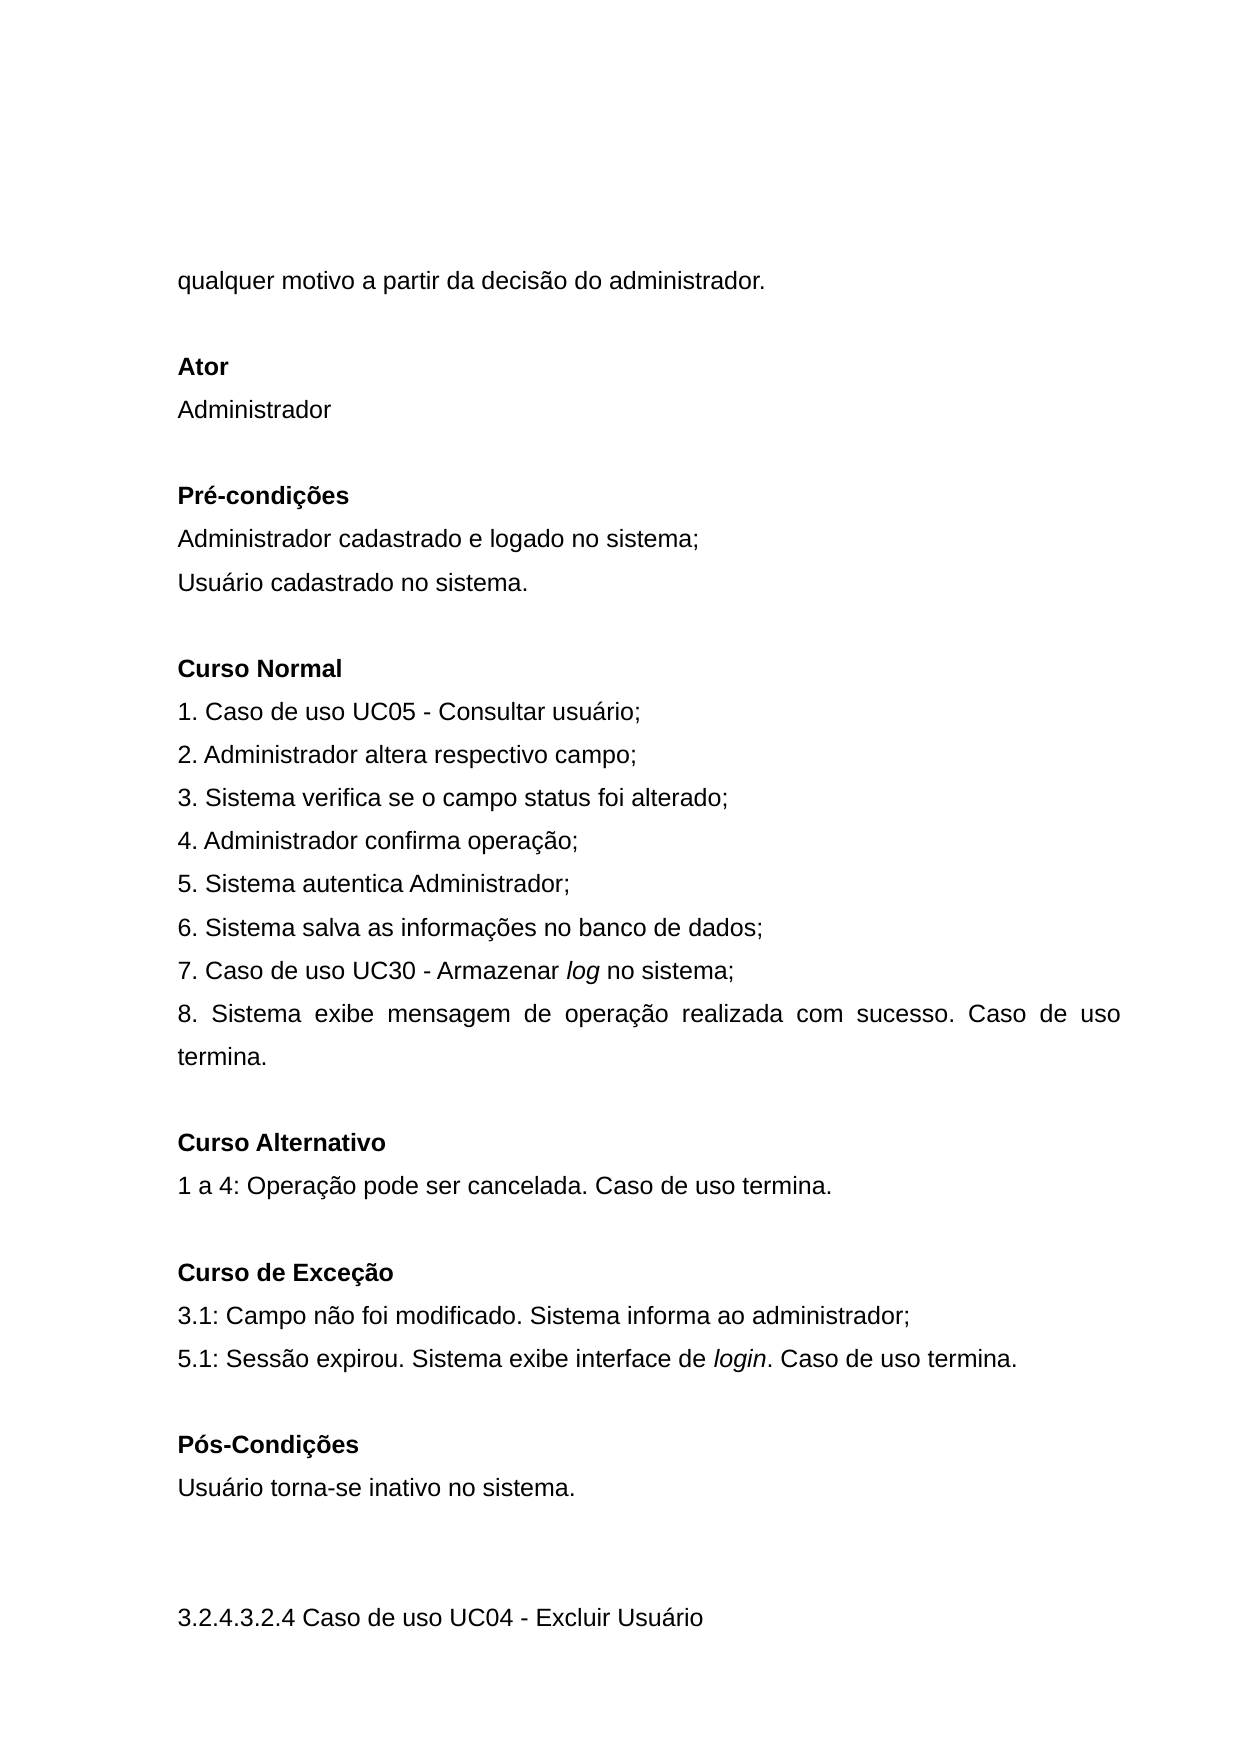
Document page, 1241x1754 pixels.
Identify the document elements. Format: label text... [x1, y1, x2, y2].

text Pré-condições [177, 481, 1122, 510]
text 5.1: Sessão expirou. Sistema exibe interface de login. Caso de uso termina. [177, 1344, 1122, 1373]
text 7. Caso de uso UC30 - Armazenar log no sistema; [177, 956, 1122, 984]
text 4. Administrador confirma operação; [177, 826, 1122, 855]
text qualquer motivo a partir da decisão do administrador. [177, 266, 1122, 294]
text Curso de Exceção [177, 1258, 1122, 1286]
text Curso Alternativo [177, 1128, 1122, 1157]
text Administrador cadastrado e logado no sistema; [177, 524, 1122, 553]
text 1 a 4: Operação pode ser cancelada. Caso de uso termina. [177, 1171, 1122, 1200]
text 8. Sistema exibe mensagem de operação realizada com sucesso. Caso de uso termina. [177, 999, 1122, 1071]
text Curso Normal [177, 654, 1122, 683]
text Administrador [177, 395, 1122, 424]
text Usuário torna-se inativo no sistema. [177, 1473, 1122, 1502]
text Usuário cadastrado no sistema. [177, 568, 1122, 596]
text 3.1: Campo não foi modificado. Sistema informa ao administrador; [177, 1301, 1122, 1329]
text 3. Sistema verifica se o campo status foi alterado; [177, 783, 1122, 812]
text 3.2.4.3.2.4 Caso de uso UC04 - Excluir Usuário [177, 1603, 1122, 1631]
text 1. Caso de uso UC05 - Consultar usuário; [177, 697, 1122, 726]
text 6. Sistema salva as informações no banco de dados; [177, 913, 1122, 941]
text 2. Administrador altera respectivo campo; [177, 740, 1122, 769]
text Ator [177, 352, 1122, 381]
text Pós-Condições [177, 1430, 1122, 1459]
text 5. Sistema autentica Administrador; [177, 869, 1122, 898]
